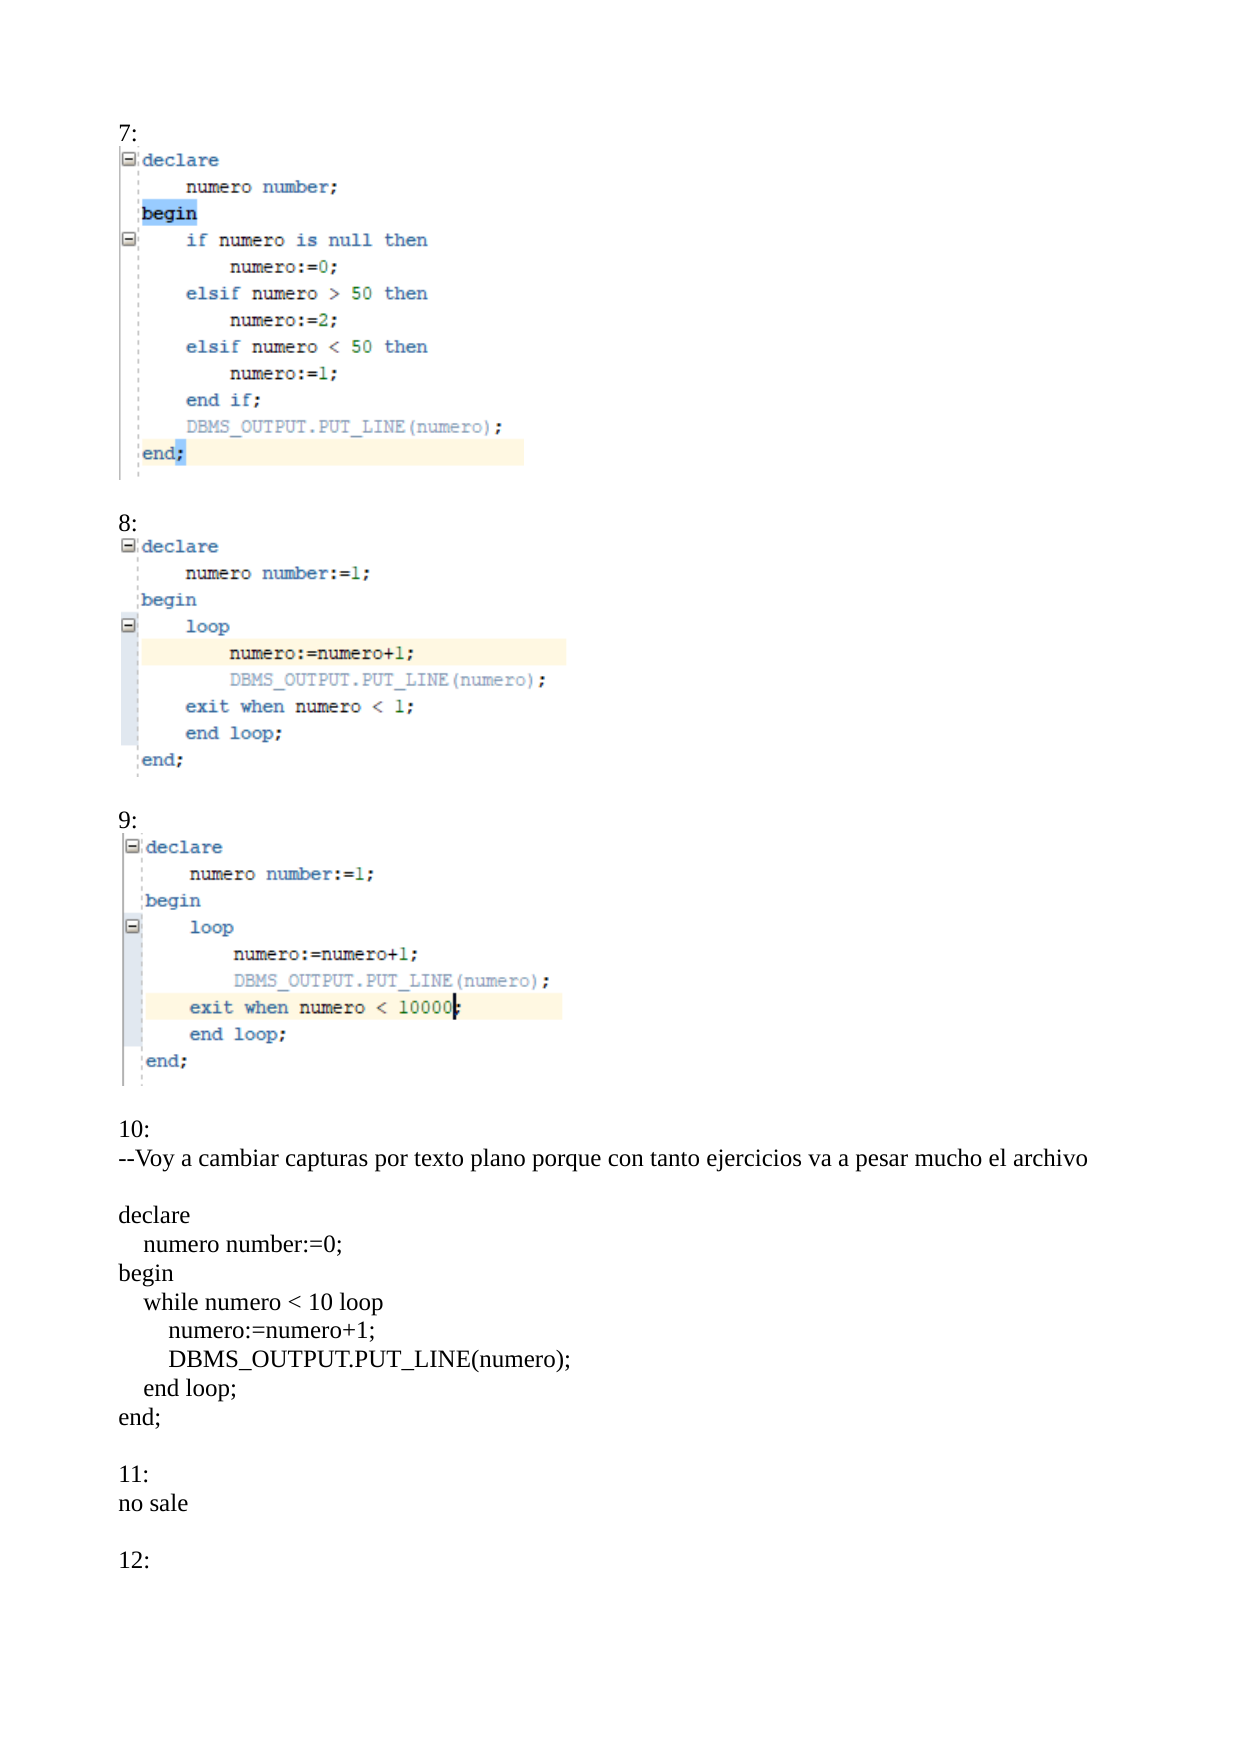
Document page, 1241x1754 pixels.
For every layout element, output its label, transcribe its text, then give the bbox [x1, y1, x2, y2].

text --Voy a cambiar capturas por texto plano porque con tanto ejercicios va a pesar mucho el archivo [118, 1143, 1122, 1172]
text declare [118, 1200, 1122, 1229]
text 11: [118, 1459, 1122, 1488]
text 12: [118, 1545, 1122, 1574]
text DBMS_OUTPUT.PUT_LINE(numero); [118, 1344, 1122, 1373]
text 9: [118, 805, 1122, 834]
picture [119, 146, 524, 480]
text end loop; [118, 1373, 1122, 1402]
picture [121, 537, 567, 777]
text 8: [118, 508, 1122, 537]
text while numero < 10 loop [118, 1287, 1122, 1315]
text end; [118, 1402, 1122, 1430]
text 10: [118, 1114, 1122, 1143]
text begin [118, 1258, 1122, 1287]
text numero:=numero+1; [118, 1315, 1122, 1344]
text numero number:=0; [118, 1229, 1122, 1258]
text no sale [118, 1488, 1122, 1517]
picture [121, 833, 563, 1086]
text 7: [118, 118, 1122, 147]
